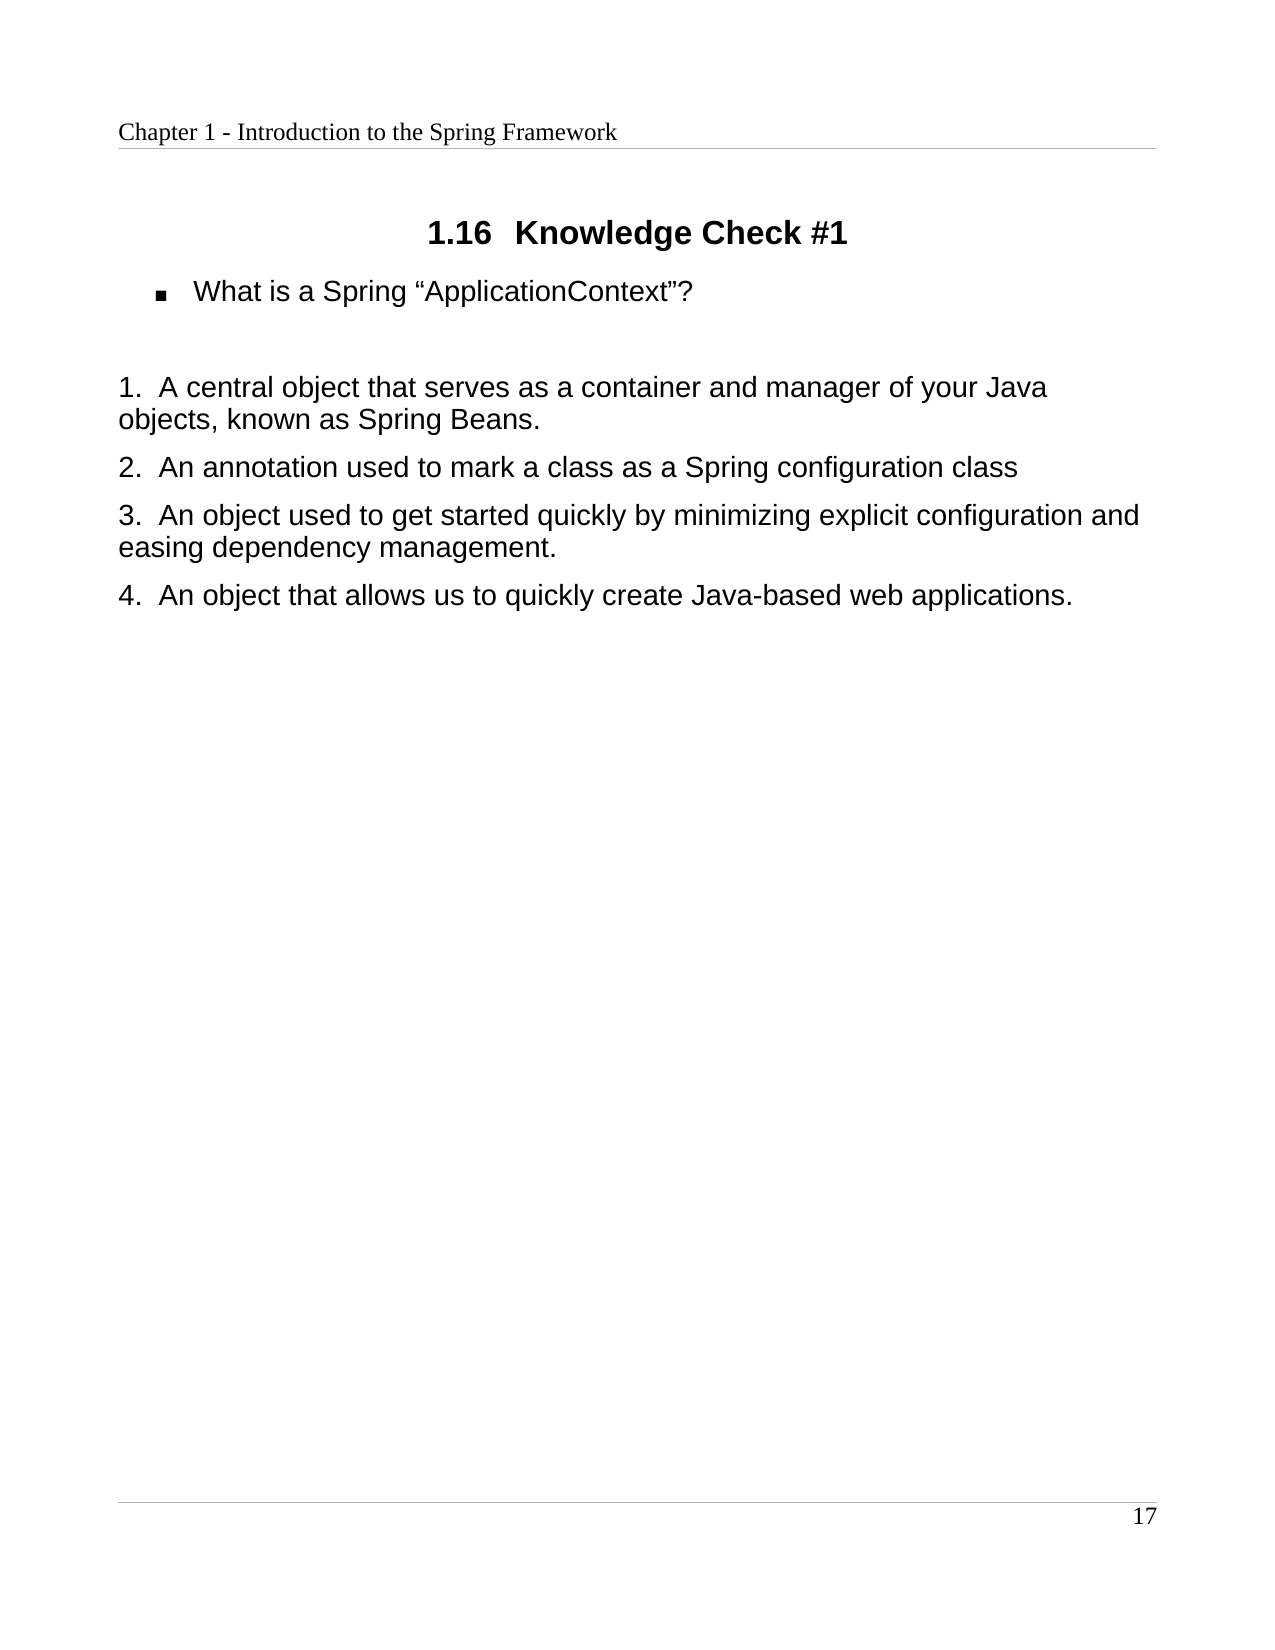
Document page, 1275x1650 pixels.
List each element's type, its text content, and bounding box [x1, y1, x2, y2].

text 2. An annotation used to mark a class as a Spring configuration class [118, 451, 1157, 483]
text 3. An object used to get started quickly by minimizing explicit configuration and easing dependency management. [118, 498, 1157, 564]
text 4. An object that allows us to quickly create Java-based web applications. [118, 579, 1157, 611]
subtitle Knowledge Check #1 [118, 214, 1157, 251]
text 1. A central object that serves as a container and manager of your Java objects, known as Spring Beans. [118, 371, 1157, 436]
list What is a Spring “ApplicationContext”? [156, 275, 1157, 308]
